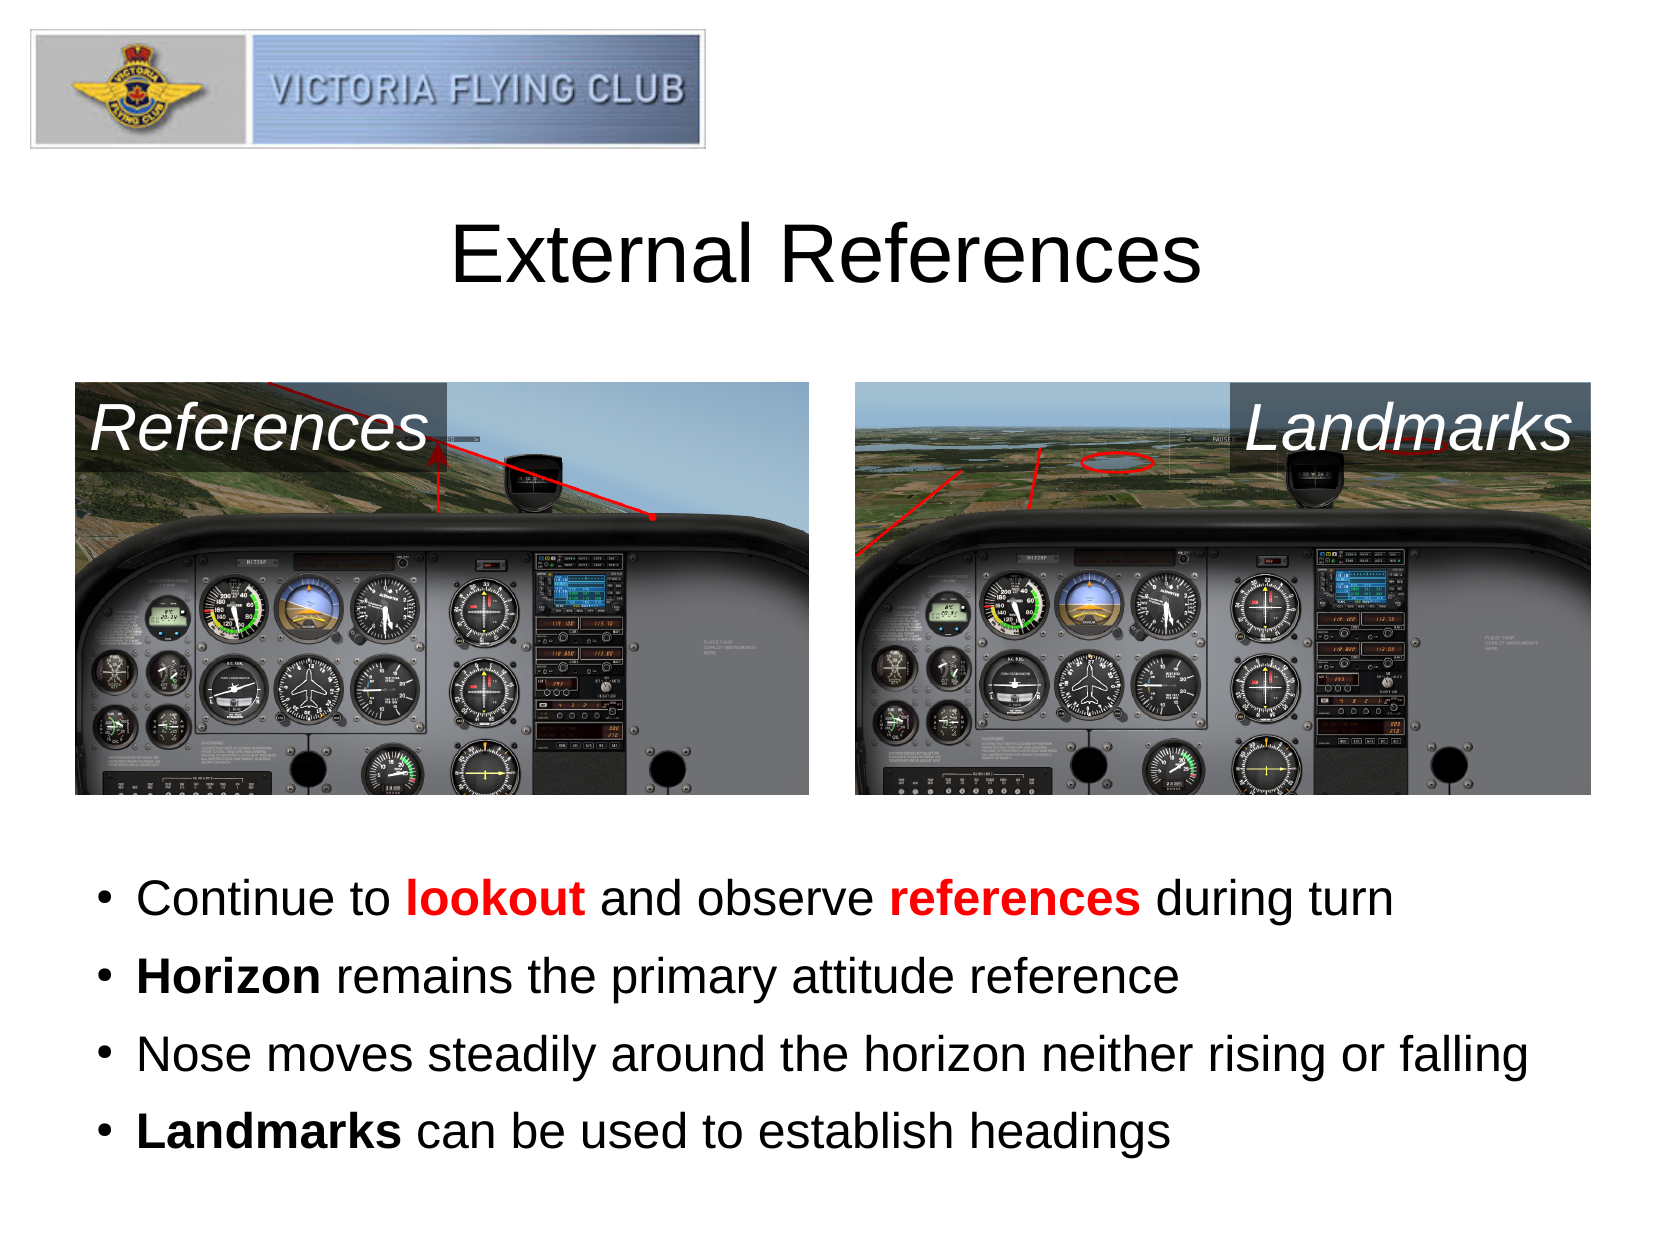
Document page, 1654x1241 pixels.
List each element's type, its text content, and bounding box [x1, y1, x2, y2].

text_box References [75, 382, 447, 473]
picture [75, 382, 809, 796]
list Continue to lookout and observe references during turn Horizon remains the primary attitude reference Nose moves steadily around the horizon neither rising or falling Landmarks can be used to establish headings [82, 870, 1571, 1201]
picture [855, 382, 1591, 796]
picture [30, 29, 706, 149]
text_box Landmarks [1230, 382, 1591, 473]
title External References [82, 150, 1571, 358]
